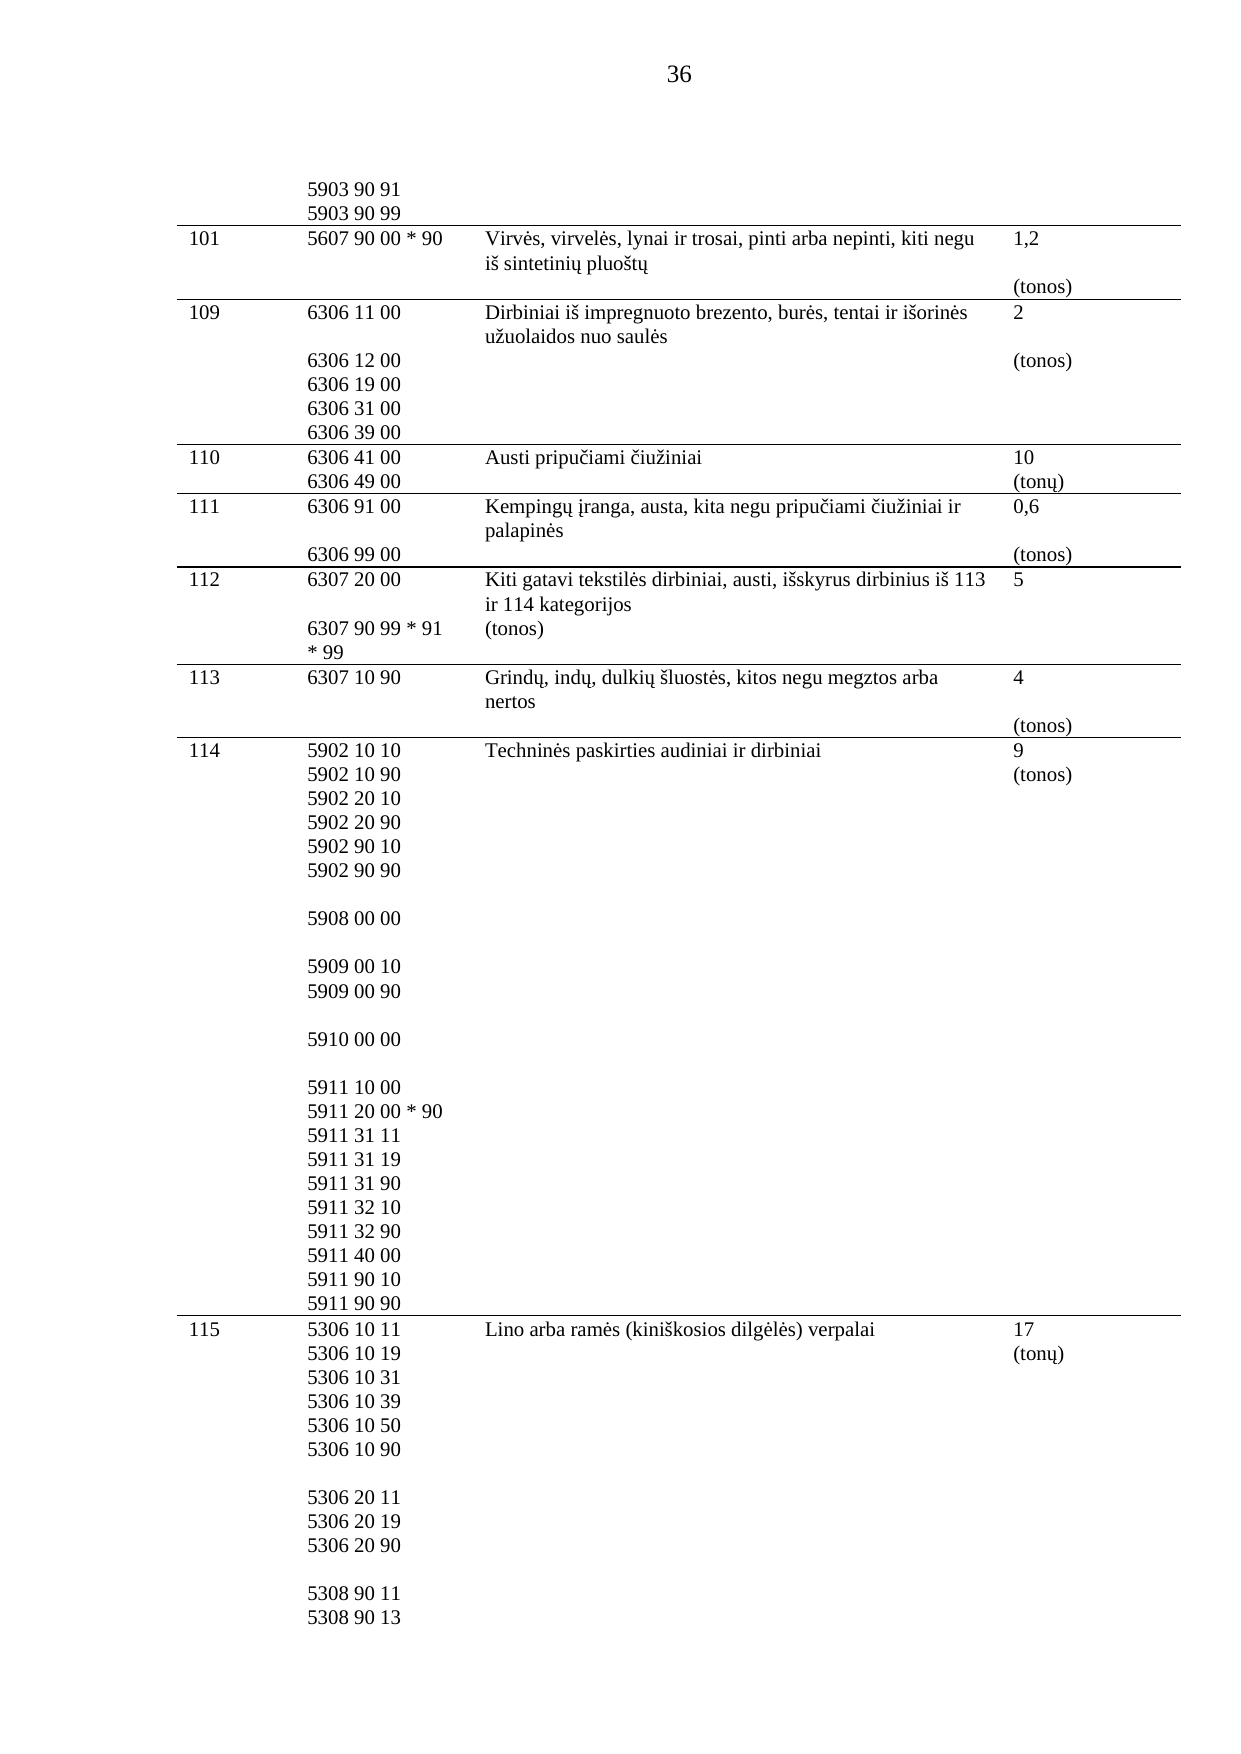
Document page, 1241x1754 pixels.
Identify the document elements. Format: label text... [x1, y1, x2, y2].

table_cell 5902 90 10 [296, 834, 473, 858]
table_cell 114 [177, 738, 296, 762]
table_cell 5911 10 00 [296, 1075, 473, 1099]
table_cell [177, 882, 296, 906]
table_cell [177, 640, 296, 664]
table_cell 5607 90 00 * 90 [296, 226, 473, 274]
table_cell 5908 00 00 [296, 906, 473, 930]
table_cell [474, 1219, 1002, 1243]
table_cell [1002, 834, 1181, 858]
table_cell [177, 420, 296, 444]
table_cell 5903 90 91 [296, 177, 473, 201]
table_cell [1002, 1075, 1181, 1099]
table_cell [474, 1171, 1002, 1195]
table_cell [1002, 930, 1181, 954]
table_cell [1002, 1123, 1181, 1147]
table_cell Kempingų įranga, austa, kita negu pripučiami čiužiniai ir palapinės [474, 494, 1002, 542]
table_cell [177, 201, 296, 225]
table_cell 6306 31 00 [296, 396, 473, 420]
table_cell [474, 372, 1002, 396]
table_cell [1002, 201, 1181, 225]
table_cell Virvės, virvelės, lynai ir trosai, pinti arba nepinti, kiti negu iš sintetinių pluoštų [474, 226, 1002, 274]
table_cell [177, 348, 296, 372]
table_cell [177, 979, 296, 1003]
table_cell [177, 1195, 296, 1219]
table_cell [177, 834, 296, 858]
table_cell 5911 90 90 [296, 1291, 473, 1315]
table_cell [296, 713, 473, 737]
table_cell [1002, 1533, 1181, 1557]
table_cell [296, 275, 473, 298]
table_cell [1002, 640, 1181, 664]
table_cell (tonų) [1002, 1341, 1181, 1364]
table_cell [474, 469, 1002, 493]
table_cell [474, 1389, 1002, 1413]
table_cell Austi pripučiami čiužiniai [474, 445, 1002, 469]
table_cell [474, 979, 1002, 1003]
table_cell 5909 00 90 [296, 979, 473, 1003]
table_cell [177, 1437, 296, 1461]
table_cell 5911 40 00 [296, 1243, 473, 1267]
table_cell [474, 1341, 1002, 1364]
table_cell 5911 31 19 [296, 1147, 473, 1171]
table_cell [177, 1123, 296, 1147]
table_cell [474, 1099, 1002, 1123]
table_cell 109 [177, 300, 296, 348]
table_cell [177, 1413, 296, 1437]
table_cell 5903 90 99 [296, 201, 473, 225]
table_cell [1002, 1291, 1181, 1315]
table_cell [177, 1509, 296, 1533]
table_cell [177, 713, 296, 737]
table_cell [177, 275, 296, 298]
table_cell [296, 1051, 473, 1075]
table_cell [474, 1003, 1002, 1027]
table_cell 5308 90 13 [296, 1605, 473, 1629]
table_cell 5306 10 39 [296, 1389, 473, 1413]
table_cell 6306 11 00 [296, 300, 473, 348]
table_cell [474, 542, 1002, 566]
table_cell (tonos) [474, 616, 1002, 639]
table_cell [1002, 1051, 1181, 1075]
table_cell 5911 31 90 [296, 1171, 473, 1195]
table_cell [1002, 955, 1181, 978]
table_cell [177, 616, 296, 639]
table_cell [177, 1557, 296, 1581]
table_cell [474, 858, 1002, 882]
table_cell [474, 275, 1002, 298]
table_cell 2 [1002, 300, 1181, 348]
table_cell 10 [1002, 445, 1181, 469]
table_cell [474, 713, 1002, 737]
table_cell [177, 1027, 296, 1051]
table_cell [1002, 177, 1181, 201]
table_cell [474, 786, 1002, 810]
table_cell 4 [1002, 665, 1181, 713]
table_cell [474, 348, 1002, 372]
table_cell [1002, 1267, 1181, 1291]
table_cell [177, 1051, 296, 1075]
table_cell [1002, 372, 1181, 396]
table_cell [1002, 1003, 1181, 1027]
table_cell 5911 32 90 [296, 1219, 473, 1243]
table_cell [1002, 1437, 1181, 1461]
table_cell [474, 1461, 1002, 1485]
table_cell 6307 20 00 [296, 568, 473, 616]
table_cell [177, 1003, 296, 1027]
table_cell 5306 20 11 [296, 1485, 473, 1509]
table_cell 5902 20 90 [296, 810, 473, 834]
table_cell [1002, 1485, 1181, 1509]
table_cell [296, 1461, 473, 1485]
table_cell 5910 00 00 [296, 1027, 473, 1051]
table_cell 6307 90 99 * 91 [296, 616, 473, 639]
table_cell [474, 1123, 1002, 1147]
table_cell [474, 1267, 1002, 1291]
table_cell [1002, 858, 1181, 882]
table_cell 5902 20 10 [296, 786, 473, 810]
table_cell Dirbiniai iš impregnuoto brezento, burės, tentai ir išorinės užuolaidos nuo saulės [474, 300, 1002, 348]
table_cell [177, 469, 296, 493]
table_cell [1002, 979, 1181, 1003]
table_cell [177, 906, 296, 930]
table_cell [474, 762, 1002, 786]
table_cell [474, 1581, 1002, 1605]
table_cell [177, 1171, 296, 1195]
table_cell [1002, 616, 1181, 639]
table_cell [1002, 906, 1181, 930]
table_cell [177, 1389, 296, 1413]
table_cell 5902 10 90 [296, 762, 473, 786]
table_cell 6306 39 00 [296, 420, 473, 444]
table_cell [296, 1557, 473, 1581]
table_cell 5911 31 11 [296, 1123, 473, 1147]
table_cell [177, 1365, 296, 1389]
table_cell [474, 640, 1002, 664]
table_cell 113 [177, 665, 296, 713]
table_cell [177, 1533, 296, 1557]
table_cell 115 [177, 1316, 296, 1341]
table_cell [1002, 1195, 1181, 1219]
table_cell [1002, 1581, 1181, 1605]
table_cell 1,2 [1002, 226, 1181, 274]
table_cell [474, 420, 1002, 444]
table_cell [1002, 810, 1181, 834]
table_cell [177, 177, 296, 201]
table_cell 6307 10 90 [296, 665, 473, 713]
table_cell 6306 41 00 [296, 445, 473, 469]
table_cell [296, 930, 473, 954]
table_cell [1002, 1171, 1181, 1195]
table_cell 5306 20 19 [296, 1509, 473, 1533]
table_cell [1002, 1147, 1181, 1171]
table_cell (tonų) [1002, 469, 1181, 493]
table_cell 5 [1002, 568, 1181, 616]
table_cell 5909 00 10 [296, 955, 473, 978]
table_cell [474, 1365, 1002, 1389]
table_cell Lino arba ramės (kiniškosios dilgėlės) verpalai [474, 1316, 1002, 1341]
table_cell 0,6 [1002, 494, 1181, 542]
table_cell [1002, 1365, 1181, 1389]
table_cell [1002, 1605, 1181, 1629]
table_cell [177, 1605, 296, 1629]
table_cell [177, 1075, 296, 1099]
table_cell 5306 10 50 [296, 1413, 473, 1437]
table_cell 111 [177, 494, 296, 542]
table_cell Grindų, indų, dulkių šluostės, kitos negu megztos arba nertos [474, 665, 1002, 713]
table_cell [177, 1341, 296, 1364]
table_cell [177, 1267, 296, 1291]
table_cell [177, 1219, 296, 1243]
table_cell [177, 1485, 296, 1509]
table_cell [474, 1027, 1002, 1051]
table_cell * 99 [296, 640, 473, 664]
table_cell (tonos) [1002, 762, 1181, 786]
table_cell [474, 1413, 1002, 1437]
table_cell [1002, 1219, 1181, 1243]
table_cell [474, 955, 1002, 978]
table_cell [1002, 1243, 1181, 1267]
table_cell [474, 906, 1002, 930]
table_cell [474, 1533, 1002, 1557]
table_cell [1002, 882, 1181, 906]
table_cell [1002, 1557, 1181, 1581]
table_cell (tonos) [1002, 713, 1181, 737]
table_cell 5308 90 11 [296, 1581, 473, 1605]
table_cell [177, 762, 296, 786]
table_cell [474, 882, 1002, 906]
table_cell 5306 20 90 [296, 1533, 473, 1557]
table_cell 6306 12 00 [296, 348, 473, 372]
table_cell [177, 396, 296, 420]
table_cell [474, 930, 1002, 954]
table_cell [177, 372, 296, 396]
table_cell [177, 786, 296, 810]
table_cell [474, 1291, 1002, 1315]
table_cell [177, 930, 296, 954]
table_cell 5306 10 19 [296, 1341, 473, 1364]
table_cell [1002, 1099, 1181, 1123]
table_cell [474, 396, 1002, 420]
table_cell 5911 20 00 * 90 [296, 1099, 473, 1123]
table_cell [1002, 1027, 1181, 1051]
table_cell [1002, 1509, 1181, 1533]
table_cell [474, 834, 1002, 858]
table_cell 6306 19 00 [296, 372, 473, 396]
table_cell [177, 1291, 296, 1315]
table_cell [177, 955, 296, 978]
table_cell Techninės paskirties audiniai ir dirbiniai [474, 738, 1002, 762]
table_cell [1002, 420, 1181, 444]
table_cell [1002, 1461, 1181, 1485]
table_cell [474, 1485, 1002, 1509]
table_cell [296, 882, 473, 906]
table_cell [474, 1437, 1002, 1461]
table_cell 5902 90 90 [296, 858, 473, 882]
table_cell (tonos) [1002, 348, 1181, 372]
table_cell 6306 49 00 [296, 469, 473, 493]
table_cell [474, 201, 1002, 225]
table_cell [177, 858, 296, 882]
table_cell 9 [1002, 738, 1181, 762]
table_cell [177, 542, 296, 566]
table_cell [177, 1147, 296, 1171]
table_cell (tonos) [1002, 542, 1181, 566]
table_cell 6306 91 00 [296, 494, 473, 542]
table_cell 5306 10 11 [296, 1316, 473, 1341]
table_cell [474, 1557, 1002, 1581]
table_cell [1002, 1413, 1181, 1437]
table_cell 5911 32 10 [296, 1195, 473, 1219]
table_cell [1002, 786, 1181, 810]
table_cell [177, 1581, 296, 1605]
table_cell Kiti gatavi tekstilės dirbiniai, austi, išskyrus dirbinius iš 113 ir 114 kategorijos [474, 568, 1002, 616]
table_cell [177, 1243, 296, 1267]
table_cell [474, 1605, 1002, 1629]
table_cell 6306 99 00 [296, 542, 473, 566]
table_cell [1002, 1389, 1181, 1413]
table_cell 5911 90 10 [296, 1267, 473, 1291]
table_cell [474, 1195, 1002, 1219]
table_cell [474, 810, 1002, 834]
table_cell [296, 1003, 473, 1027]
table_cell [177, 1099, 296, 1123]
table_cell [1002, 396, 1181, 420]
table_cell [474, 1051, 1002, 1075]
table_cell [474, 1243, 1002, 1267]
table_cell 5902 10 10 [296, 738, 473, 762]
table_cell 5306 10 90 [296, 1437, 473, 1461]
table_cell 110 [177, 445, 296, 469]
table_cell [474, 177, 1002, 201]
table_cell [177, 1461, 296, 1485]
table_cell 101 [177, 226, 296, 274]
table_cell 112 [177, 568, 296, 616]
table_cell [474, 1147, 1002, 1171]
table_cell 5306 10 31 [296, 1365, 473, 1389]
table_cell [474, 1075, 1002, 1099]
table_cell (tonos) [1002, 275, 1181, 298]
table_cell 17 [1002, 1316, 1181, 1341]
table_cell [177, 810, 296, 834]
table_cell [474, 1509, 1002, 1533]
